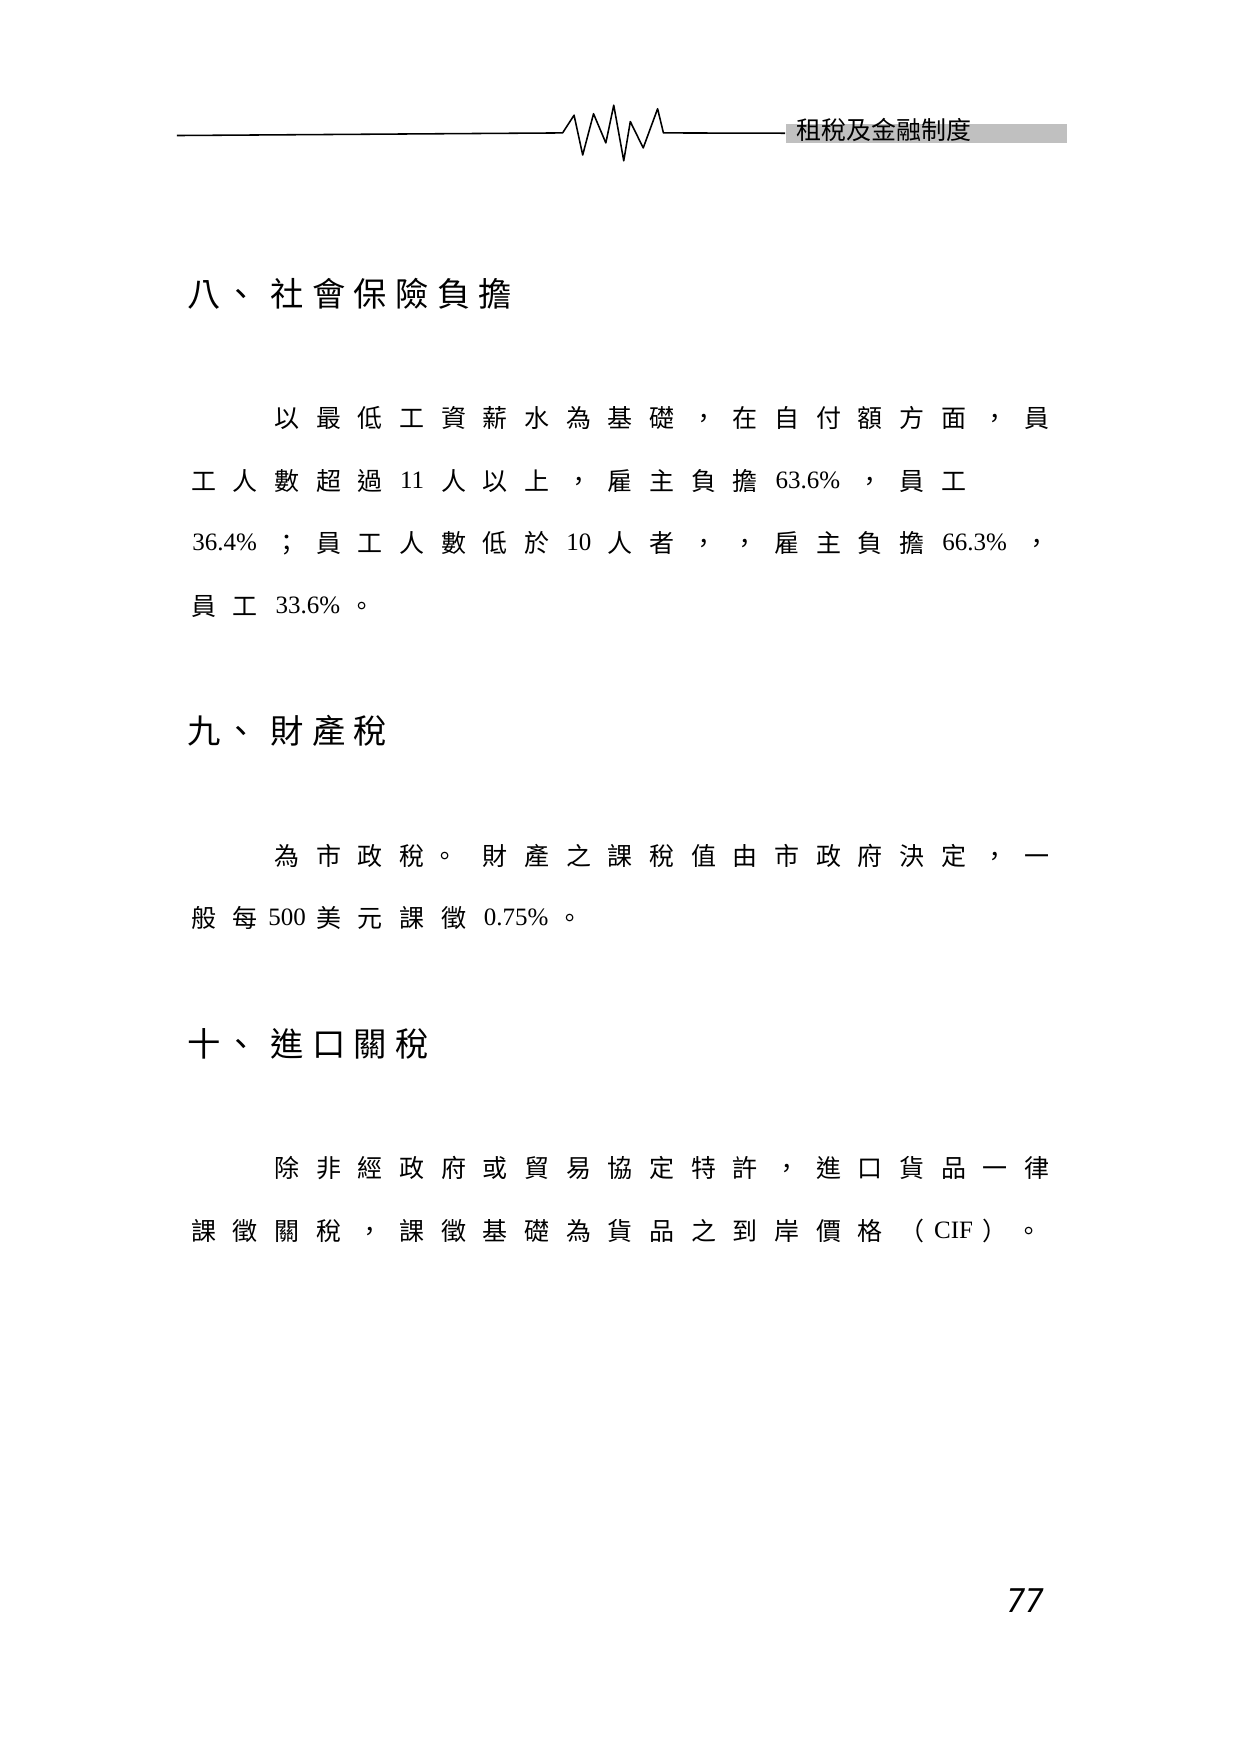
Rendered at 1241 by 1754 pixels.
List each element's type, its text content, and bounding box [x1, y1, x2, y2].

text 十、進口關稅 [183, 1000, 1058, 1063]
text 為市政稅。財產之課稅值由市政府決定，一般每500美元課徵0.75%。 [183, 813, 1058, 938]
text 以最低工資薪水為基礎，在自付額方面，員工人數超過11人以上，雇主負擔63.6%，員工36.4%；員工人數低於10人者，，雇主負擔66.3%，員工33.6%。 [183, 375, 1058, 625]
text 除非經政府或貿易協定特許，進口貨品一律課徵關稅，課徵基礎為貨品之到岸價格（CIF）。 [183, 1125, 1058, 1250]
text 八、社會保險負擔 [183, 250, 1058, 313]
text 九、財產稅 [183, 688, 1058, 750]
